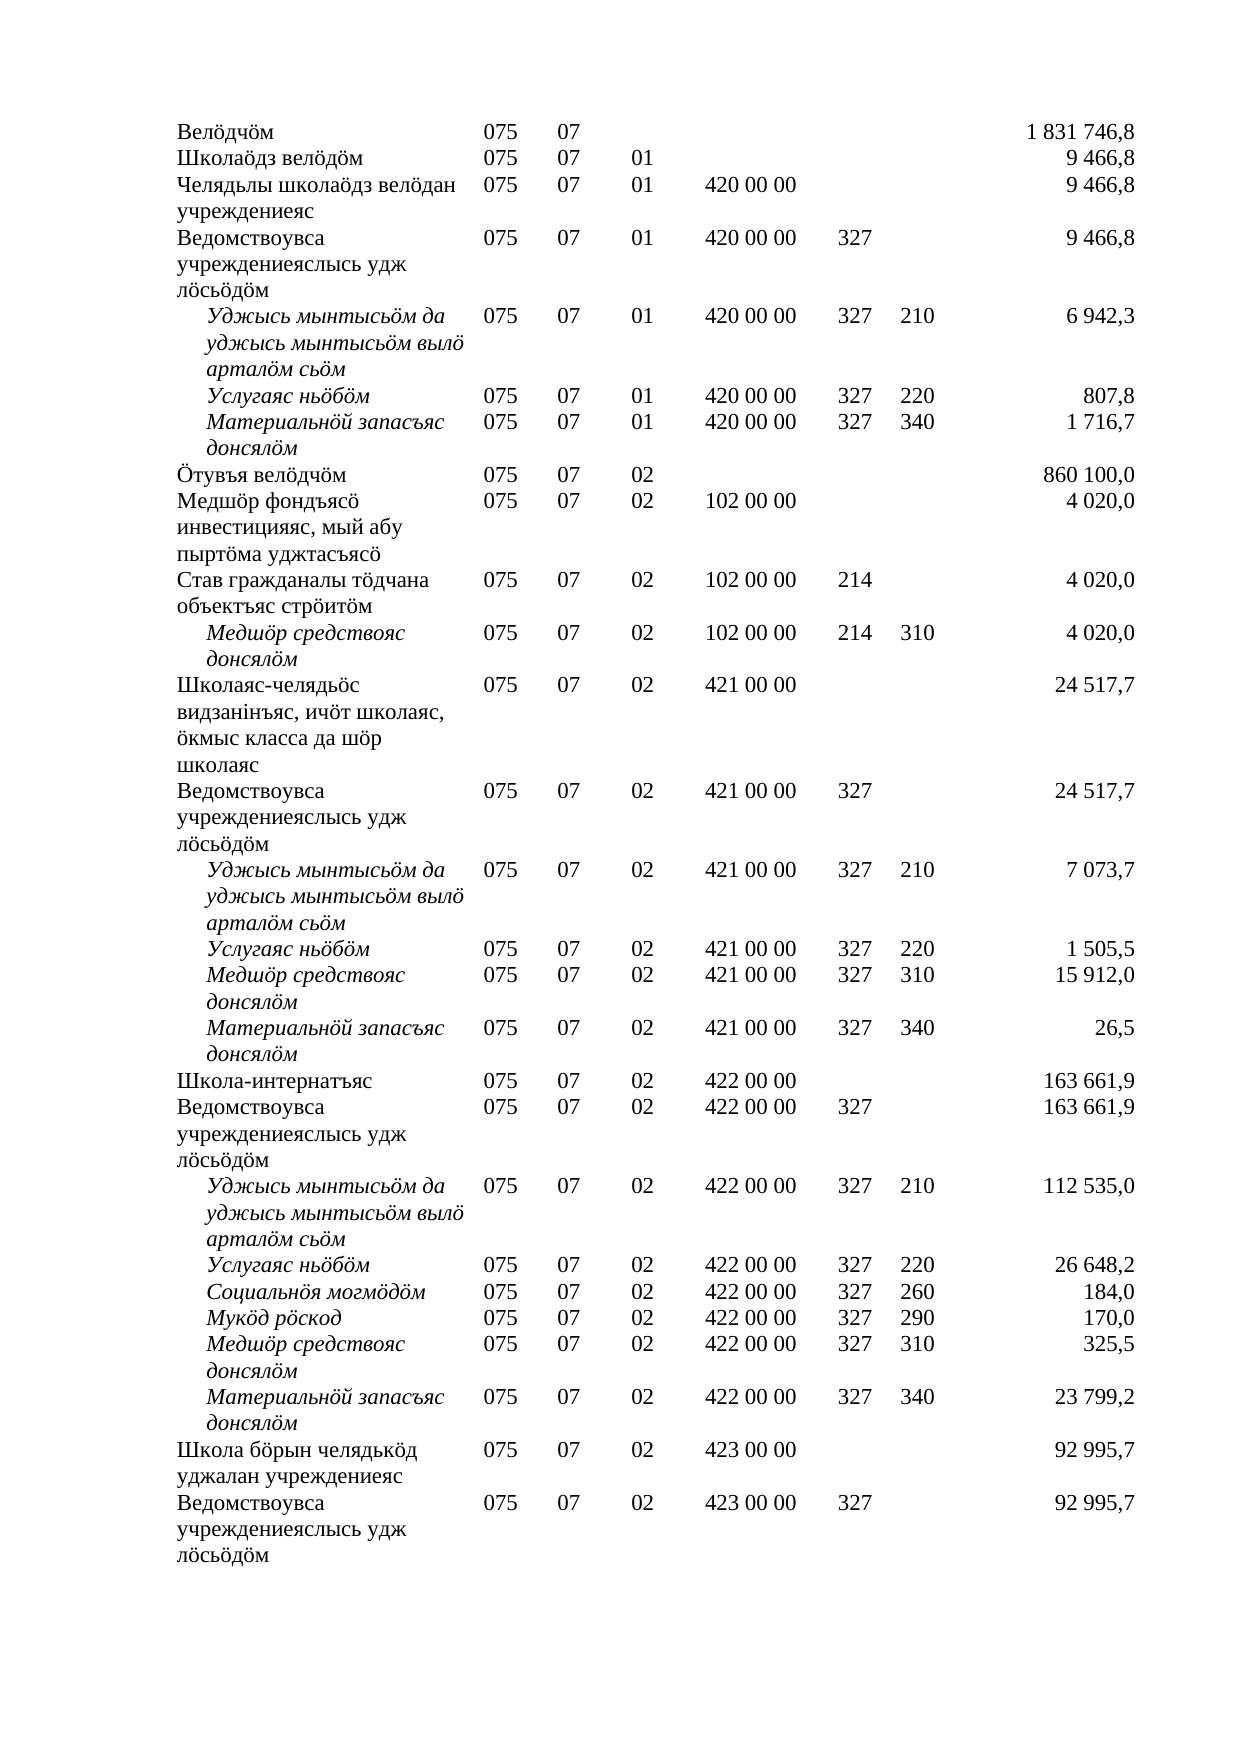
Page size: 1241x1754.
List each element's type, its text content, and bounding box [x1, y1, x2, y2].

table_cell 01 [622, 303, 696, 382]
table_cell 07 [548, 303, 622, 382]
table_cell [891, 224, 965, 303]
table_cell 075 [474, 856, 548, 935]
table_cell 07 [548, 118, 622, 144]
table_cell 860 100,0 [965, 461, 1143, 487]
table_cell Услугаяс ньöбöм [168, 382, 474, 408]
table_cell 075 [474, 566, 548, 619]
table_cell 422 00 00 [696, 1067, 829, 1093]
table_cell Школа-интернатъяс [168, 1067, 474, 1093]
table_cell 075 [474, 672, 548, 777]
table_cell 02 [622, 566, 696, 619]
table_cell 422 00 00 [696, 1383, 829, 1436]
table_cell Медшöр средствояс донсялöм [168, 961, 474, 1014]
table_cell 075 [474, 1383, 548, 1436]
table_cell 075 [474, 1172, 548, 1251]
table_cell [891, 171, 965, 223]
table_cell 310 [891, 619, 965, 672]
table_cell 07 [548, 1330, 622, 1383]
table_cell 421 00 00 [696, 1014, 829, 1067]
table_cell 075 [474, 777, 548, 856]
table_cell 170,0 [965, 1304, 1143, 1330]
table_cell 075 [474, 382, 548, 408]
table_cell Медшöр средствояс донсялöм [168, 1330, 474, 1383]
table_cell 1 831 746,8 [965, 118, 1143, 144]
table_cell 163 661,9 [965, 1067, 1143, 1093]
table_cell Материальнöй запасъяс донсялöм [168, 1383, 474, 1436]
table_cell [696, 118, 829, 144]
table_cell Школа бöрын челядькöд уджалан учреждениеяс [168, 1436, 474, 1488]
table_cell 07 [548, 1093, 622, 1172]
table_cell Велöдчöм [168, 118, 474, 144]
table_cell 02 [622, 1014, 696, 1067]
table_cell 02 [622, 619, 696, 672]
table_cell Материальнöй запасъяс донсялöм [168, 408, 474, 461]
table_cell [829, 487, 891, 566]
table_cell 07 [548, 171, 622, 223]
table_cell 325,5 [965, 1330, 1143, 1383]
table_cell 07 [548, 461, 622, 487]
table_cell 112 535,0 [965, 1172, 1143, 1251]
table_cell 220 [891, 1251, 965, 1278]
table_cell 210 [891, 1172, 965, 1251]
table_cell Уджысь мынтысьöм да уджысь мынтысьöм вылö арталöм сьöм [168, 856, 474, 935]
table_cell Ведомствоувса учреждениеяслысь удж лöсьöдöм [168, 224, 474, 303]
table_cell 92 995,7 [965, 1489, 1143, 1568]
table_cell 02 [622, 672, 696, 777]
table_cell 1 716,7 [965, 408, 1143, 461]
table_cell 422 00 00 [696, 1278, 829, 1304]
table_cell 075 [474, 461, 548, 487]
table_cell 420 00 00 [696, 382, 829, 408]
table_cell 07 [548, 1172, 622, 1251]
table_cell 310 [891, 961, 965, 1014]
table_cell 01 [622, 171, 696, 223]
table_cell 075 [474, 935, 548, 961]
table_cell 9 466,8 [965, 145, 1143, 171]
table_cell 421 00 00 [696, 777, 829, 856]
table_cell 07 [548, 777, 622, 856]
table_cell 07 [548, 408, 622, 461]
table_cell 421 00 00 [696, 961, 829, 1014]
table_cell 02 [622, 1172, 696, 1251]
table_cell [891, 461, 965, 487]
table_cell 422 00 00 [696, 1093, 829, 1172]
table_cell 210 [891, 303, 965, 382]
table_cell Ведомствоувса учреждениеяслысь удж лöсьöдöм [168, 1489, 474, 1568]
table_cell 07 [548, 1383, 622, 1436]
table_cell 327 [829, 935, 891, 961]
table_cell Уджысь мынтысьöм да уджысь мынтысьöм вылö арталöм сьöм [168, 303, 474, 382]
table_cell [891, 1093, 965, 1172]
table_cell 075 [474, 1093, 548, 1172]
table_cell Школаöдз велöдöм [168, 145, 474, 171]
table_cell 02 [622, 461, 696, 487]
table_cell 01 [622, 224, 696, 303]
table_cell 1 505,5 [965, 935, 1143, 961]
table_cell 184,0 [965, 1278, 1143, 1304]
table_cell 02 [622, 935, 696, 961]
table_cell 290 [891, 1304, 965, 1330]
table_cell 102 00 00 [696, 487, 829, 566]
table_cell Ведомствоувса учреждениеяслысь удж лöсьöдöм [168, 1093, 474, 1172]
table_cell 4 020,0 [965, 619, 1143, 672]
table_cell Услугаяс ньöбöм [168, 1251, 474, 1278]
table_cell 102 00 00 [696, 619, 829, 672]
table_cell 07 [548, 935, 622, 961]
table_cell [891, 566, 965, 619]
table_cell 310 [891, 1330, 965, 1383]
table_cell 02 [622, 1436, 696, 1488]
table_cell 075 [474, 1330, 548, 1383]
table_cell 07 [548, 672, 622, 777]
table_cell 075 [474, 1067, 548, 1093]
table_cell 075 [474, 619, 548, 672]
table_cell [829, 461, 891, 487]
table_cell 327 [829, 303, 891, 382]
table_cell 02 [622, 856, 696, 935]
table_cell 420 00 00 [696, 303, 829, 382]
table_cell [696, 461, 829, 487]
table_cell Челядьлы школаöдз велöдан учреждениеяс [168, 171, 474, 223]
table_cell Уджысь мынтысьöм да уджысь мынтысьöм вылö арталöм сьöм [168, 1172, 474, 1251]
table_cell 214 [829, 566, 891, 619]
table_cell 327 [829, 1383, 891, 1436]
table_cell 23 799,2 [965, 1383, 1143, 1436]
table_cell 327 [829, 224, 891, 303]
table_cell 07 [548, 961, 622, 1014]
table_cell 24 517,7 [965, 777, 1143, 856]
table_cell 421 00 00 [696, 856, 829, 935]
table_cell 327 [829, 382, 891, 408]
table_cell 02 [622, 1278, 696, 1304]
table_cell 7 073,7 [965, 856, 1143, 935]
table_cell 07 [548, 487, 622, 566]
table_cell 340 [891, 1014, 965, 1067]
table_cell 4 020,0 [965, 487, 1143, 566]
table_cell 07 [548, 1304, 622, 1330]
table_cell 02 [622, 1330, 696, 1383]
table_cell [891, 1067, 965, 1093]
table_cell 075 [474, 487, 548, 566]
table_cell 02 [622, 961, 696, 1014]
table_cell 02 [622, 1383, 696, 1436]
table_cell 327 [829, 1172, 891, 1251]
table_cell 07 [548, 1251, 622, 1278]
table_cell 327 [829, 1251, 891, 1278]
table_cell 07 [548, 145, 622, 171]
table_cell 420 00 00 [696, 171, 829, 223]
table_cell 327 [829, 1278, 891, 1304]
table_cell 02 [622, 777, 696, 856]
table_cell 02 [622, 1093, 696, 1172]
table_cell [829, 171, 891, 223]
table_cell [622, 118, 696, 144]
table_cell [829, 145, 891, 171]
table_cell 220 [891, 935, 965, 961]
table_cell 07 [548, 856, 622, 935]
table_cell 02 [622, 1304, 696, 1330]
table_cell 07 [548, 1067, 622, 1093]
table_cell 422 00 00 [696, 1330, 829, 1383]
table_cell 075 [474, 224, 548, 303]
table_cell Медшöр средствояс донсялöм [168, 619, 474, 672]
table_cell 423 00 00 [696, 1436, 829, 1488]
table_cell [829, 672, 891, 777]
table_cell 214 [829, 619, 891, 672]
table_cell 420 00 00 [696, 408, 829, 461]
table_cell 02 [622, 1251, 696, 1278]
table_cell 9 466,8 [965, 224, 1143, 303]
table_cell 327 [829, 1489, 891, 1568]
table_cell 07 [548, 1014, 622, 1067]
table_cell [891, 145, 965, 171]
table_cell 92 995,7 [965, 1436, 1143, 1488]
table_cell Ведомствоувса учреждениеяслысь удж лöсьöдöм [168, 777, 474, 856]
table_cell 01 [622, 408, 696, 461]
table_cell 327 [829, 1014, 891, 1067]
table_cell 327 [829, 1330, 891, 1383]
table_cell 07 [548, 619, 622, 672]
table_cell 4 020,0 [965, 566, 1143, 619]
table_cell Мукöд рöскод [168, 1304, 474, 1330]
table_cell 15 912,0 [965, 961, 1143, 1014]
table_cell 423 00 00 [696, 1489, 829, 1568]
table_cell Социальнöя могмöдöм [168, 1278, 474, 1304]
table_cell 340 [891, 1383, 965, 1436]
table_cell 075 [474, 408, 548, 461]
table_cell [891, 118, 965, 144]
table_cell 075 [474, 303, 548, 382]
table_cell 075 [474, 171, 548, 223]
table_cell 01 [622, 382, 696, 408]
table_cell 327 [829, 408, 891, 461]
table_cell [891, 487, 965, 566]
table_cell 26,5 [965, 1014, 1143, 1067]
table_cell 075 [474, 1014, 548, 1067]
table_cell 07 [548, 1489, 622, 1568]
table_cell [829, 1067, 891, 1093]
table_cell 075 [474, 1304, 548, 1330]
table_cell 6 942,3 [965, 303, 1143, 382]
table_cell 075 [474, 1278, 548, 1304]
table_cell [891, 1489, 965, 1568]
table_cell Материальнöй запасъяс донсялöм [168, 1014, 474, 1067]
table_cell 02 [622, 1489, 696, 1568]
table_cell Став гражданалы тöдчана объектъяс стрöитöм [168, 566, 474, 619]
table_cell 07 [548, 1278, 622, 1304]
table_cell 102 00 00 [696, 566, 829, 619]
table_cell 075 [474, 118, 548, 144]
table_cell 24 517,7 [965, 672, 1143, 777]
table_cell 260 [891, 1278, 965, 1304]
table_cell 07 [548, 1436, 622, 1488]
table_cell 421 00 00 [696, 935, 829, 961]
table_cell [891, 672, 965, 777]
table_cell 327 [829, 1093, 891, 1172]
table_cell 807,8 [965, 382, 1143, 408]
table_cell 075 [474, 1251, 548, 1278]
table_cell Школаяс-челядьöс видзанiнъяс, ичöт школаяс, öкмыс класса да шöр школаяс [168, 672, 474, 777]
table_cell 327 [829, 777, 891, 856]
table_cell 9 466,8 [965, 171, 1143, 223]
table_cell Услугаяс ньöбöм [168, 935, 474, 961]
table_cell 420 00 00 [696, 224, 829, 303]
table_cell Öтувъя велöдчöм [168, 461, 474, 487]
table_cell 327 [829, 856, 891, 935]
table_cell 01 [622, 145, 696, 171]
table_cell 340 [891, 408, 965, 461]
table_cell 02 [622, 1067, 696, 1093]
table_cell 075 [474, 961, 548, 1014]
table_cell 26 648,2 [965, 1251, 1143, 1278]
table_cell 07 [548, 382, 622, 408]
table_cell [891, 1436, 965, 1488]
table_cell [829, 1436, 891, 1488]
table_cell 210 [891, 856, 965, 935]
table_cell 422 00 00 [696, 1172, 829, 1251]
table_cell 422 00 00 [696, 1251, 829, 1278]
table_cell [696, 145, 829, 171]
table_cell [829, 118, 891, 144]
table_cell 07 [548, 224, 622, 303]
table_cell 421 00 00 [696, 672, 829, 777]
table_cell 163 661,9 [965, 1093, 1143, 1172]
table_cell 075 [474, 1489, 548, 1568]
table_cell [891, 777, 965, 856]
table_cell Медшöр фондъясö инвестицияяс, мый абу пыртöма уджтасъясö [168, 487, 474, 566]
table_cell 327 [829, 1304, 891, 1330]
table_cell 07 [548, 566, 622, 619]
table_cell 075 [474, 1436, 548, 1488]
table_cell 075 [474, 145, 548, 171]
table_cell 422 00 00 [696, 1304, 829, 1330]
table_cell 02 [622, 487, 696, 566]
table_cell 327 [829, 961, 891, 1014]
table_cell 220 [891, 382, 965, 408]
